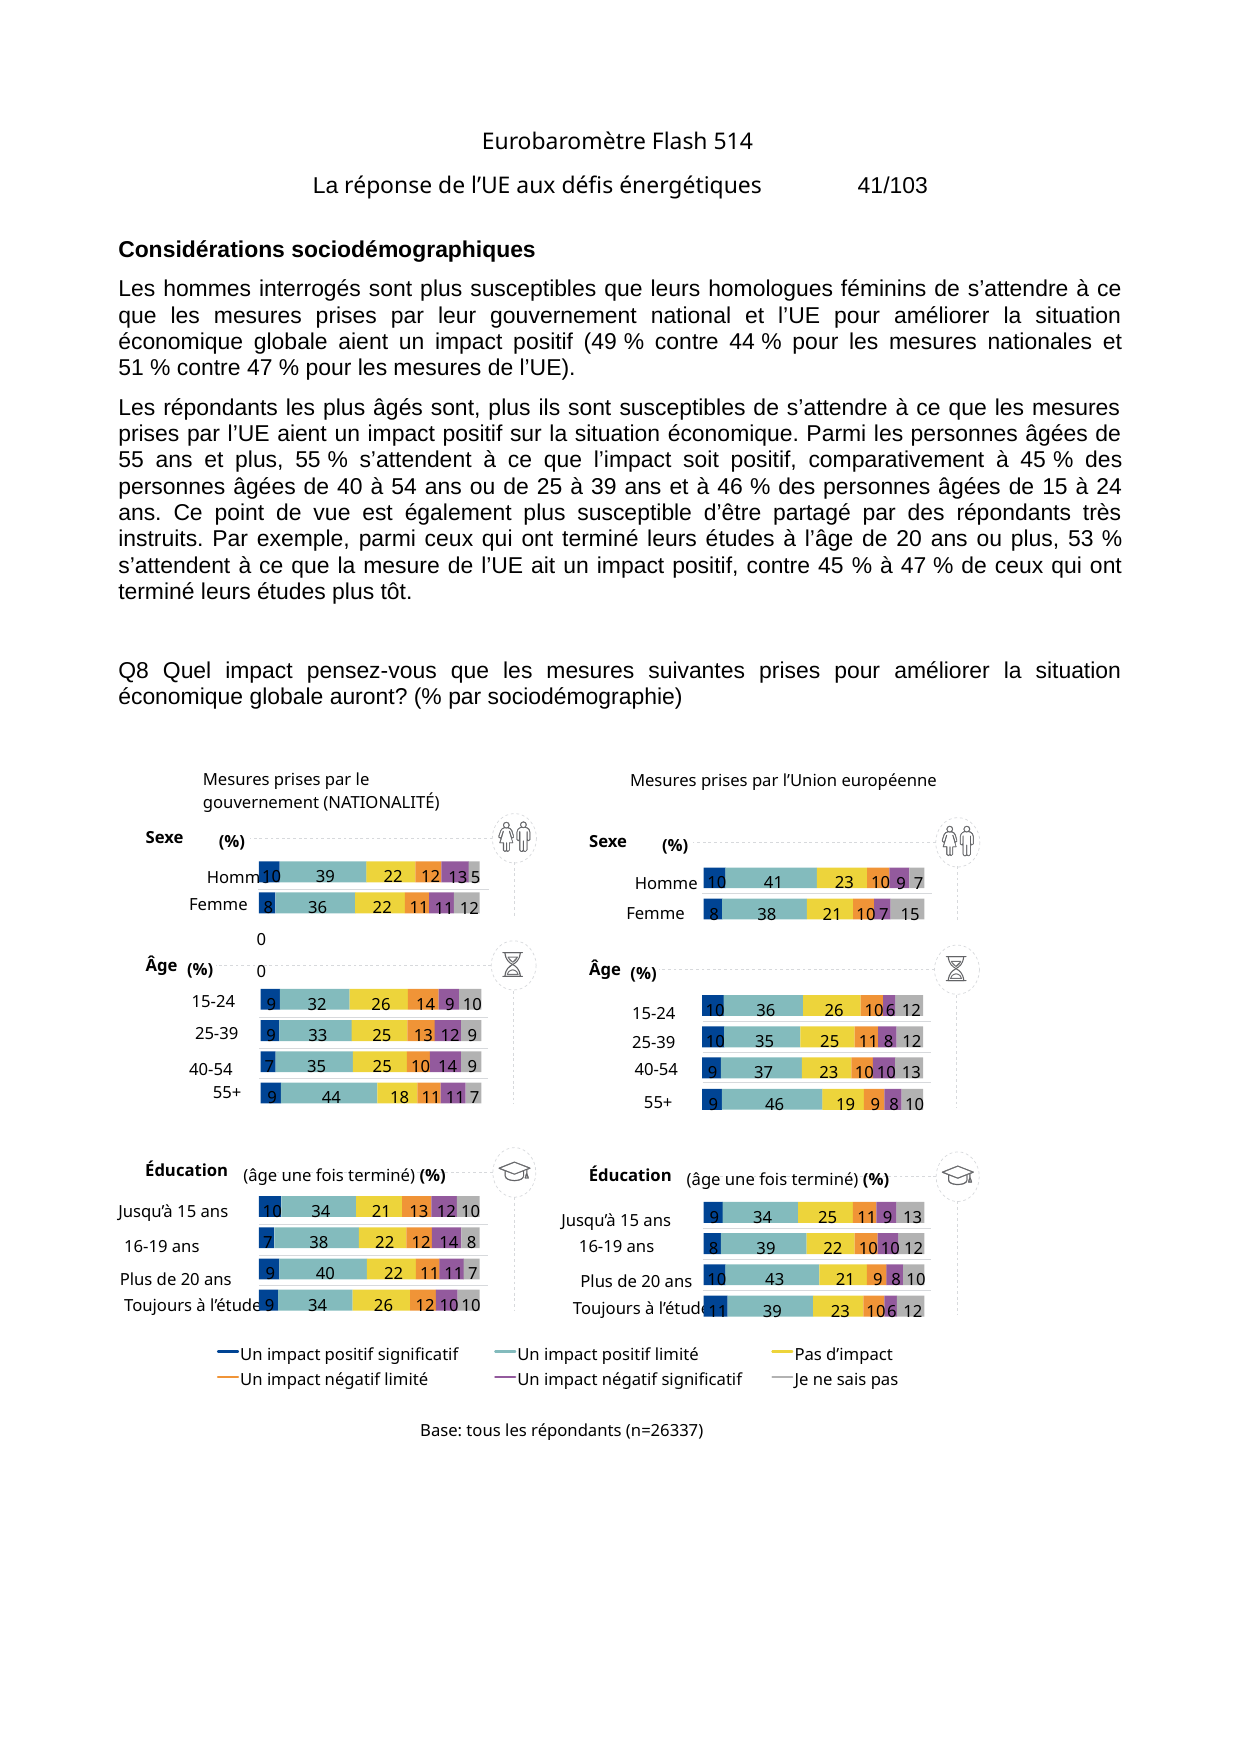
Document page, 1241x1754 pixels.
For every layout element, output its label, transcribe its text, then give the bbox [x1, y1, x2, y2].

text Q8 Quel impact pensez-vous que les mesures suivantes prises pour améliorer la situation économique globale auront? (% par sociodémographie) [118, 657, 1122, 709]
text Considérations sociodémographiques [118, 236, 1122, 262]
text Les hommes interrogés sont plus susceptibles que leurs homologues féminins de s’attendre à ce que les mesures prises par leur gouvernement national et l’UE pour améliorer la situation économique globale aient un impact positif (49 % contre 44 % pour les mesures nationales et 51 % contre 47 % pour les mesures de l’UE). [118, 275, 1122, 381]
text Les répondants les plus âgés sont, plus ils sont susceptibles de s’attendre à ce que les mesures prises par l’UE aient un impact positif sur la situation économique. Parmi les personnes âgées de 55 ans et plus, 55 % s’attendent à ce que l’impact soit positif, comparativement à 45 % des personnes âgées de 40 à 54 ans ou de 25 à 39 ans et à 46 % des personnes âgées de 15 à 24 ans. Ce point de vue est également plus susceptible d’être partagé par des répondants très instruits. Par exemple, parmi ceux qui ont terminé leurs études à l’âge de 20 ans ou plus, 53 % s’attendent à ce que la mesure de l’UE ait un impact positif, contre 45 % à 47 % de ceux qui ont terminé leurs études plus tôt. [118, 393, 1122, 604]
